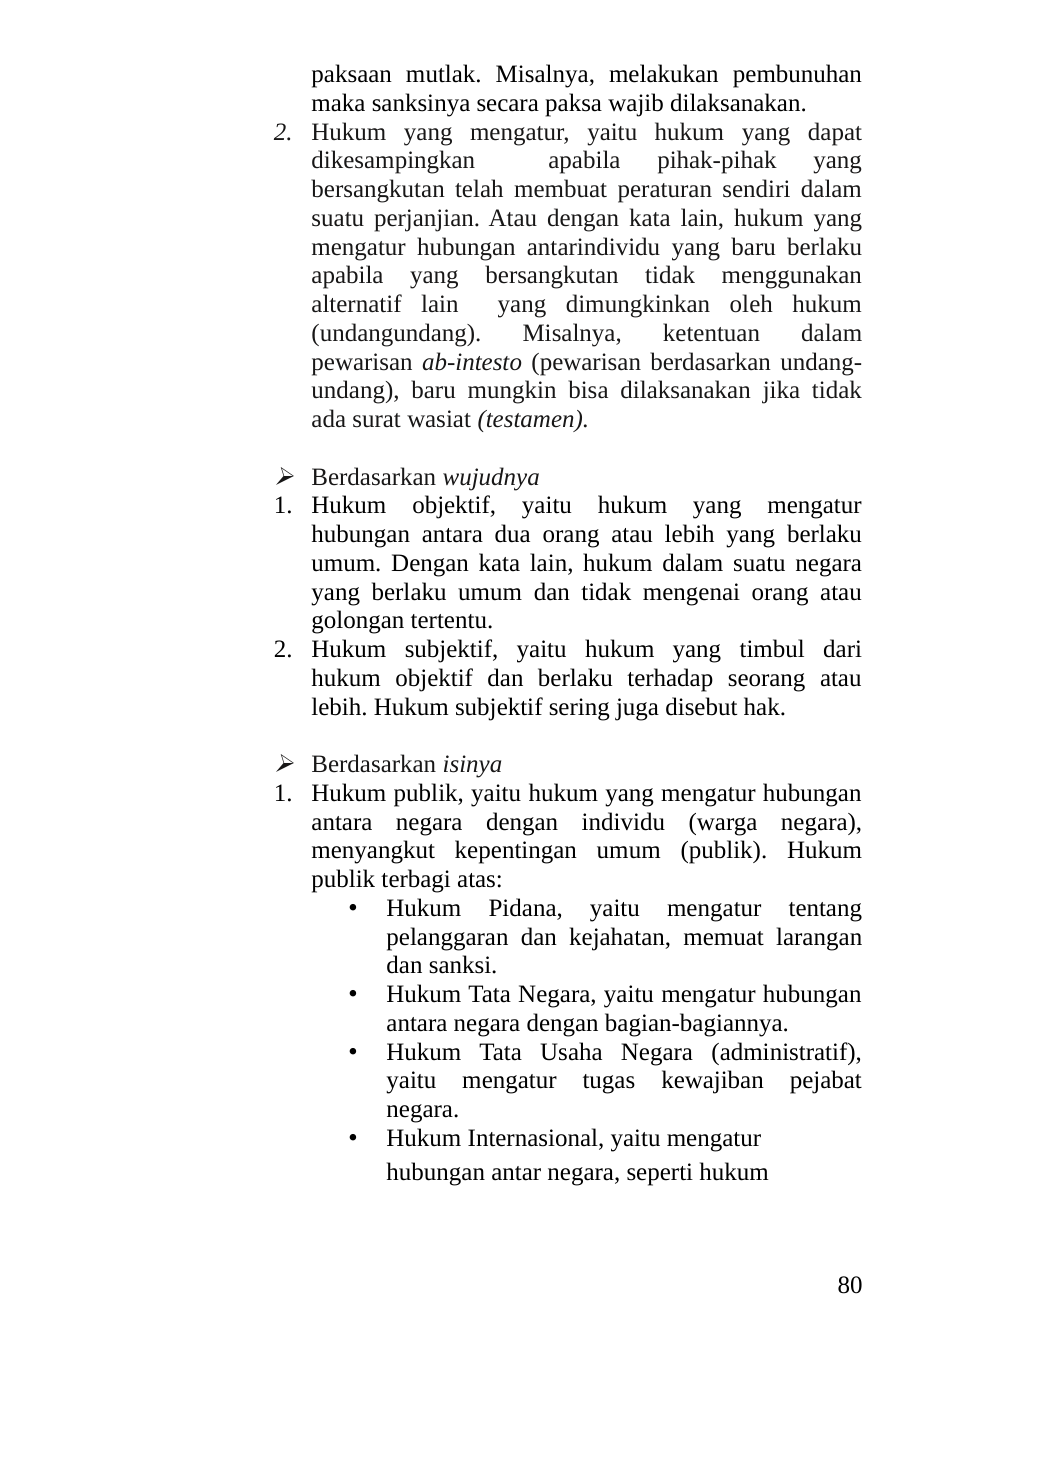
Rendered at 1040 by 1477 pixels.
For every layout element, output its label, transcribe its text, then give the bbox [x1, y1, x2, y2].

list Hukum publik, yaitu hukum yang mengatur hubungan antara negara dengan individu (warga negara), menyangkut kepentingan umum (publik). Hukum publik terbagi atas: [274, 778, 862, 893]
list Hukum Tata Negara, yaitu mengatur hubungan antara negara dengan bagian-bagiannya. [349, 979, 862, 1037]
list Hukum Pidana, yaitu mengatur tentang pelanggaran dan kejahatan, memuat larangan dan sanksi. [349, 893, 862, 979]
list Hukum objektif, yaitu hukum yang mengatur hubungan antara dua orang atau lebih yang berlaku umum. Dengan kata lain, hukum dalam suatu negara yang berlaku umum dan tidak mengenai orang atau golongan tertentu. [274, 490, 862, 634]
list Hukum Internasional, yaitu mengatur hubungan antar negara, seperti hukum [349, 1123, 862, 1186]
list Berdasarkan isinya [274, 749, 862, 778]
list paksaan mutlak. Misalnya, melakukan pembunuhan maka sanksinya secara paksa wajib dilaksanakan. [274, 59, 862, 117]
list Berdasarkan wujudnya [274, 462, 862, 490]
list Hukum subjektif, yaitu hukum yang timbul dari hukum objektif dan berlaku terhadap seorang atau lebih. Hukum subjektif sering juga disebut hak. [274, 634, 862, 720]
list Hukum yang mengatur, yaitu hukum yang dapat dikesampingkan apabila pihak-pihak yang bersangkutan telah membuat peraturan sendiri dalam suatu perjanjian. Atau dengan kata lain, hukum yang mengatur hubungan antarindividu yang baru berlaku apabila yang bersangkutan tidak menggunakan alternatif lain yang dimungkinkan oleh hukum (undangundang). Misalnya, ketentuan dalam pewarisan ab-intesto (pewarisan berdasarkan undang-undang), baru mungkin bisa dilaksanakan jika tidak ada surat wasiat (testamen). [274, 117, 862, 433]
list Hukum Tata Usaha Negara (administratif), yaitu mengatur tugas kewajiban pejabat negara. [349, 1037, 862, 1123]
